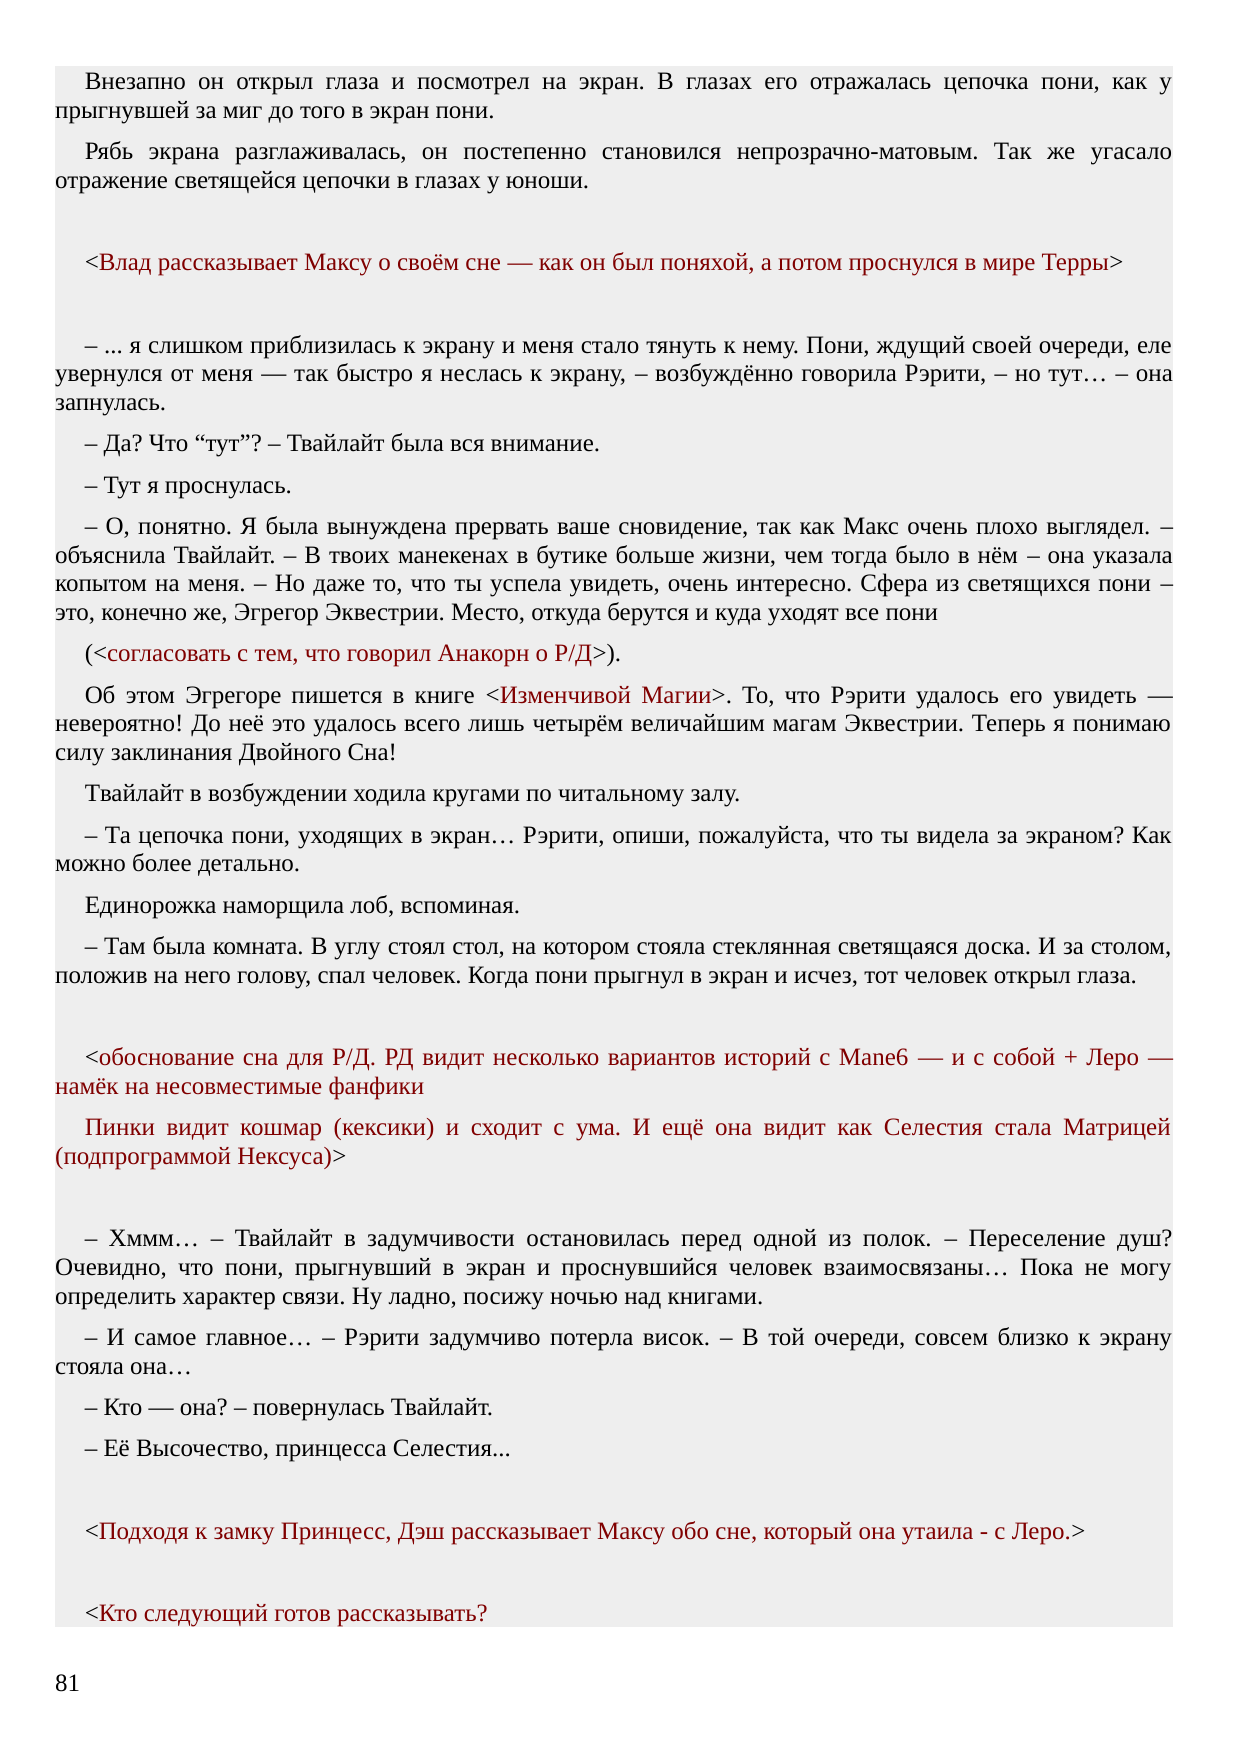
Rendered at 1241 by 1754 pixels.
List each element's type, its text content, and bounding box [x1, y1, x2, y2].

text – Там была комната. В углу стоял стол, на котором стояла стеклянная светящаяся доска. И за столом, положив на него голову, спал человек. Когда пони прыгнул в экран и исчез, тот человек открыл глаза. [55, 931, 1173, 988]
text Твайлайт в возбуждении ходила кругами по читальному залу. [55, 778, 1173, 807]
text <Подходя к замку Принцесс, Дэш рассказывает Максу обо сне, который она утаила - с Леро.> [55, 1516, 1173, 1545]
text Единорожка наморщила лоб, вспоминая. [55, 890, 1173, 918]
text <Кто следующий готов рассказывать? [55, 1598, 1173, 1627]
text – О, понятно. Я была вынуждена прервать ваше сновидение, так как Макс очень плохо выглядел. – объяснила Твайлайт. – В твоих манекенах в бутике больше жизни, чем тогда было в нём – она указала копытом на меня. – Но даже то, что ты успела увидеть, очень интересно. Сфера из светящихся пони – это, конечно же, Эгрегор Эквестрии. Место, откуда берутся и куда уходят все пони [55, 511, 1173, 626]
text (<согласовать с тем, что говорил Анакорн о Р/Д>). [55, 638, 1173, 667]
text Рябь экрана разглаживалась, он постепенно становился непрозрачно-матовым. Так же угасало отражение светящейся цепочки в глазах у юноши. [55, 136, 1173, 193]
text Внезапно он открыл глаза и посмотрел на экран. В глазах его отражалась цепочка пони, как у прыгнувшей за миг до того в экран пони. [55, 66, 1173, 123]
text – Кто — она? – повернулась Твайлайт. [55, 1392, 1173, 1421]
text – И самое главное… – Рэрити задумчиво потерла висок. – В той очереди, совсем близко к экрану стояла она… [55, 1322, 1173, 1380]
text – Её Высочество, принцесса Селестия... [55, 1433, 1173, 1462]
text – Да? Что “тут”? – Твайлайт была вся внимание. [55, 428, 1173, 457]
text – Хммм… – Твайлайт в задумчивости остановилась перед одной из полок. – Переселение душ? Очевидно, что пони, прыгнувший в экран и проснувшийся человек взаимосвязаны… Пока не могу определить характер связи. Ну ладно, посижу ночью над книгами. [55, 1223, 1173, 1310]
text <Влад рассказывает Максу о своём сне — как он был поняхой, а потом проснулся в мире Терры> [55, 247, 1173, 276]
text <обоснование сна для Р/Д. РД видит несколько вариантов историй с Mane6 — и с собой + Леро — намёк на несовместимые фанфики [55, 1042, 1173, 1100]
text – ... я слишком приблизилась к экрану и меня стало тянуть к нему. Пони, ждущий своей очереди, еле увернулся от меня — так быстро я неслась к экрану, – возбуждённо говорила Рэрити, – но тут… – она запнулась. [55, 330, 1173, 416]
text – Та цепочка пони, уходящих в экран… Рэрити, опиши, пожалуйста, что ты видела за экраном? Как можно более детально. [55, 820, 1173, 877]
text – Тут я проснулась. [55, 470, 1173, 498]
text Пинки видит кошмар (кексики) и сходит с ума. И ещё она видит как Селестия стала Матрицей (подпрограммой Нексуса)> [55, 1112, 1173, 1170]
text Об этом Эгрегоре пишется в книге <Изменчивой Магии>. То, что Рэрити удалось его увидеть — невероятно! До неё это удалось всего лишь четырём величайшим магам Эквестрии. Теперь я понимаю силу заклинания Двойного Сна! [55, 680, 1173, 766]
